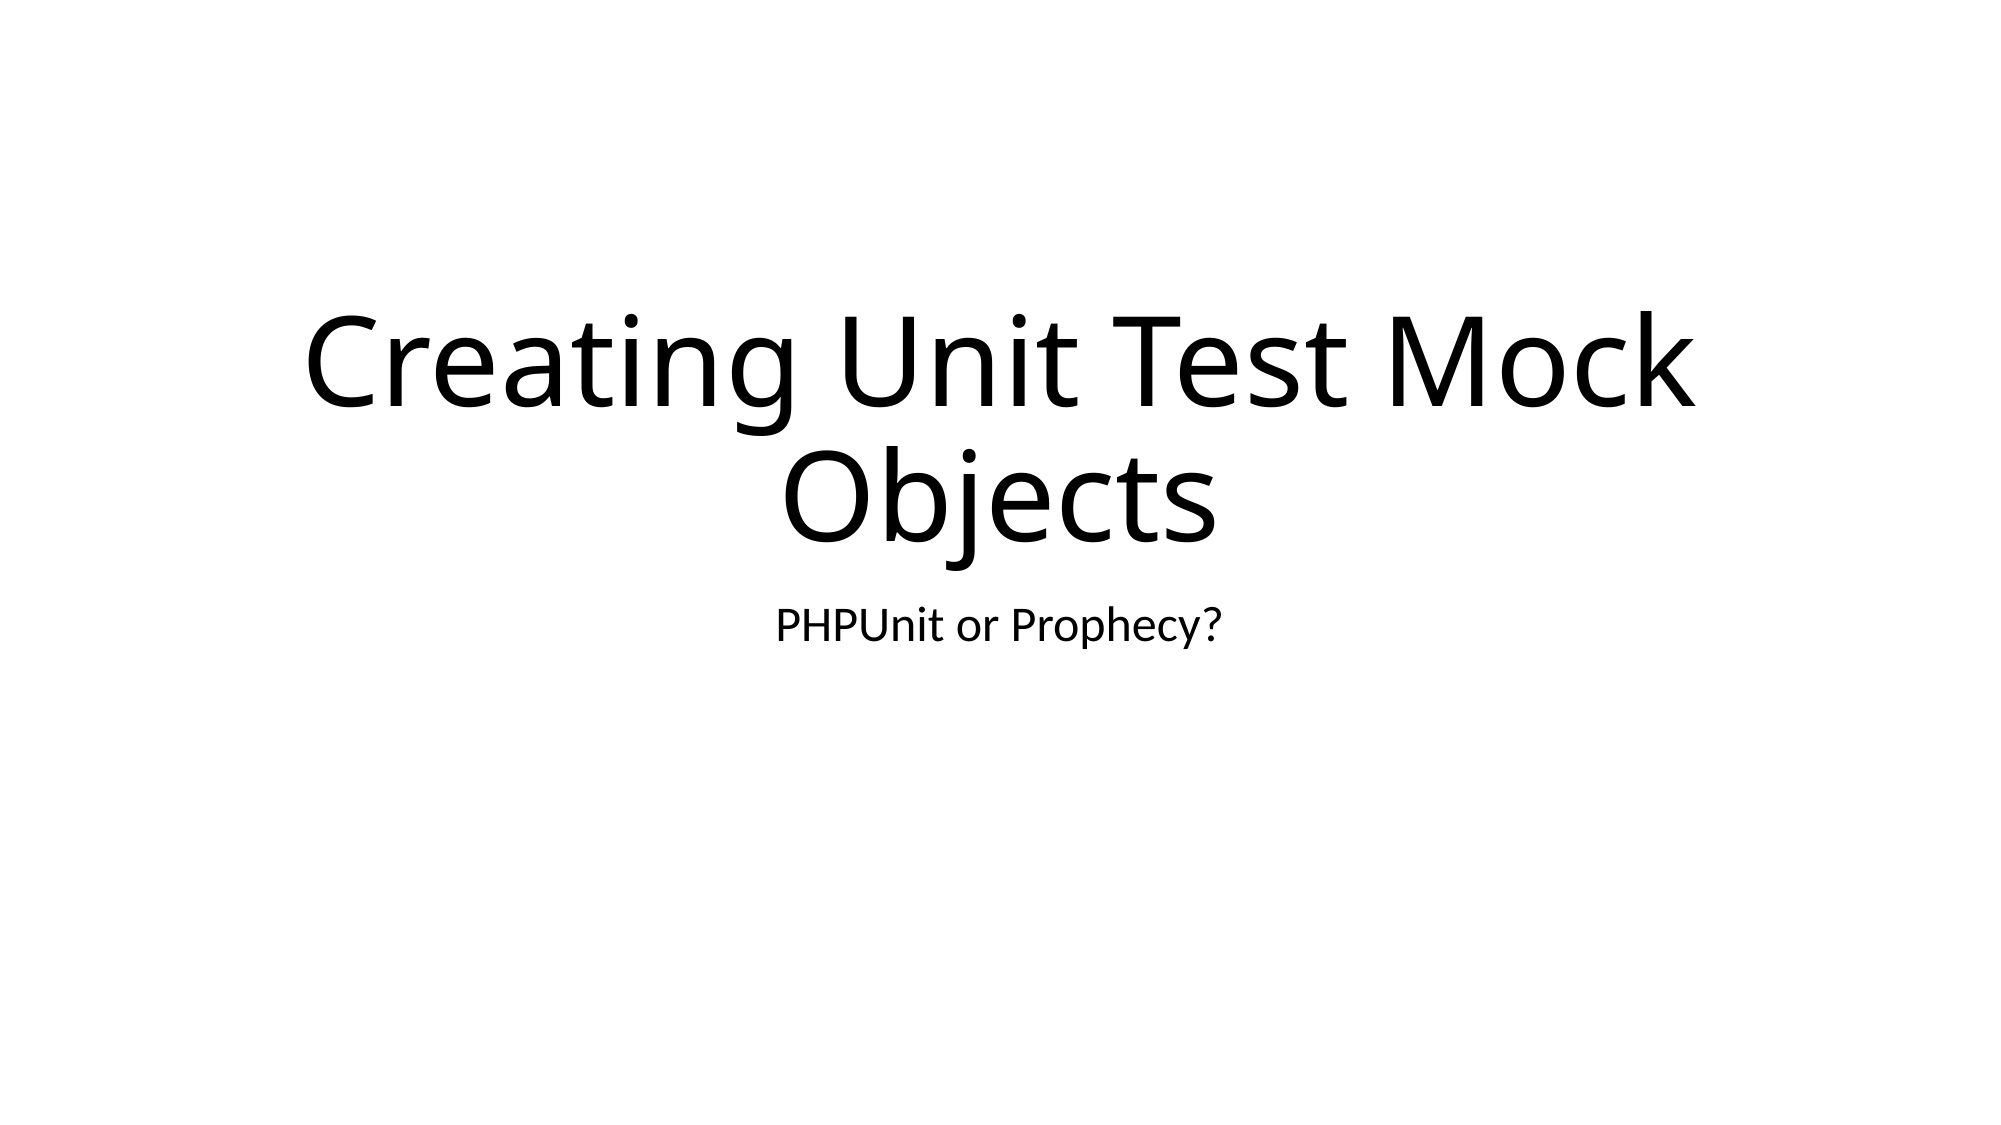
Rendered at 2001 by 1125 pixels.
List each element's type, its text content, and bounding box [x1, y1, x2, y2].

subtitle PHPUnit or Prophecy? [249, 590, 1750, 863]
title Creating Unit Test Mock Objects [249, 184, 1750, 576]
